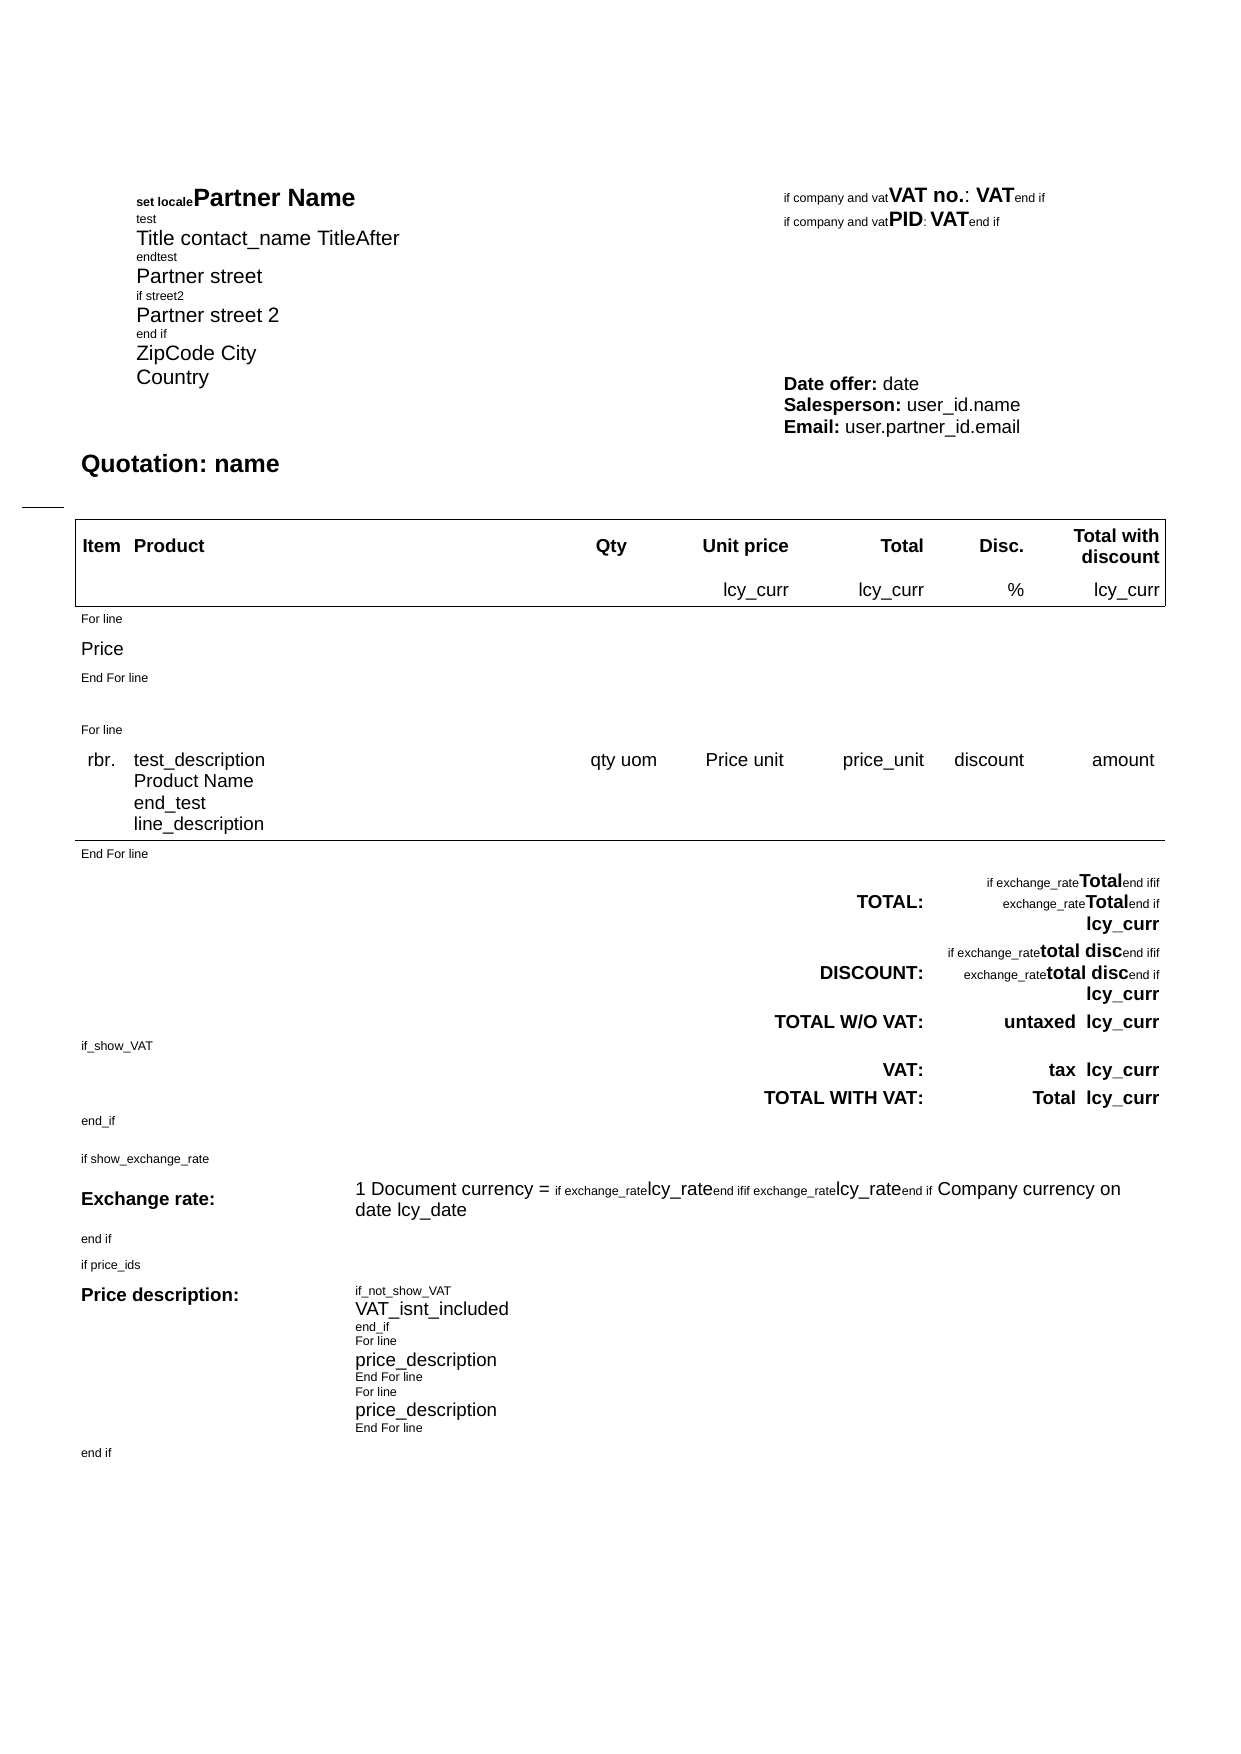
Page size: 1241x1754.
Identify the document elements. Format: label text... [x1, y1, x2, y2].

table_cell lcy_curr [663, 573, 794, 606]
table_cell Price unit [663, 743, 794, 840]
table_cell if_show_VAT [75, 1035, 1165, 1056]
table_cell qty uom [560, 743, 663, 840]
table_header set localePartner Name test Title contact_name TitleAfter endtest Partner street if street2 Partner street 2 end if ZipCode City Country [130, 177, 778, 443]
table_cell TOTAL W/O VAT: [75, 1008, 929, 1035]
table_header Item [76, 520, 128, 573]
table_cell end_if [75, 1111, 1165, 1131]
table_cell lcy_curr [795, 573, 929, 606]
table_header Product [128, 520, 560, 573]
table_cell tax lcy_curr [930, 1056, 1165, 1083]
table_cell TOTAL: [75, 866, 929, 937]
table_cell end if [75, 1226, 1165, 1252]
table_header if show_exchange_rate [75, 1146, 1165, 1172]
table_cell Total lcy_curr [930, 1084, 1165, 1111]
table_cell [76, 573, 128, 606]
table_cell VAT: [75, 1056, 929, 1083]
table_cell end if [75, 1440, 1165, 1466]
table_cell [75, 483, 1165, 518]
table_cell Price description: [75, 1278, 349, 1440]
table_header [75, 177, 130, 443]
table_cell 1 Document currency = if exchange_ratelcy_rateend ifif exchange_ratelcy_rateend if Company currency on date lcy_date [350, 1172, 1165, 1226]
table_header Total [795, 520, 929, 573]
table_cell if exchange_rateTotalend ifif exchange_rateTotalend if lcy_curr [930, 866, 1165, 937]
table_cell if price_ids [75, 1252, 1165, 1278]
table_header Quotation: name [75, 443, 1165, 483]
table_cell Price [75, 632, 1165, 665]
table_header if company and vatVAT no.: VATend if if company and vatPID: VATend if [778, 177, 1162, 325]
table_cell End For line [75, 841, 1165, 866]
table_cell TOTAL WITH VAT: [75, 1084, 929, 1111]
table_header Unit price [663, 520, 794, 573]
table_cell amount [1030, 743, 1165, 840]
table_cell rbr. [75, 743, 128, 840]
table_cell Exchange rate: [75, 1172, 349, 1226]
table_cell price_unit [795, 743, 929, 840]
table_cell lcy_curr [1030, 573, 1165, 606]
table_cell [75, 691, 1165, 717]
table_header Disc. [930, 520, 1030, 573]
table_cell % [930, 573, 1030, 606]
table_cell if_not_show_VAT VAT_isnt_included end_if For line price_description End For line For line price_description End For line [350, 1278, 1165, 1440]
table_cell test_description Product Name end_test line_description [128, 743, 560, 840]
table_cell if exchange_ratetotal discend ifif exchange_ratetotal discend if lcy_curr [930, 937, 1165, 1008]
table_cell Date offer: date Salesperson: user_id.name Email: user.partner_id.email [778, 325, 1162, 443]
table_cell discount [930, 743, 1030, 840]
table_cell End For line [75, 665, 1165, 691]
table_cell For line [75, 717, 1165, 743]
table_cell [128, 573, 560, 606]
table_header Qty [560, 520, 663, 573]
table_cell [560, 573, 663, 606]
table_cell DISCOUNT: [75, 937, 929, 1008]
table_header Total with discount [1030, 520, 1165, 573]
table_cell untaxed lcy_curr [930, 1008, 1165, 1035]
table_cell For line [75, 607, 1165, 632]
